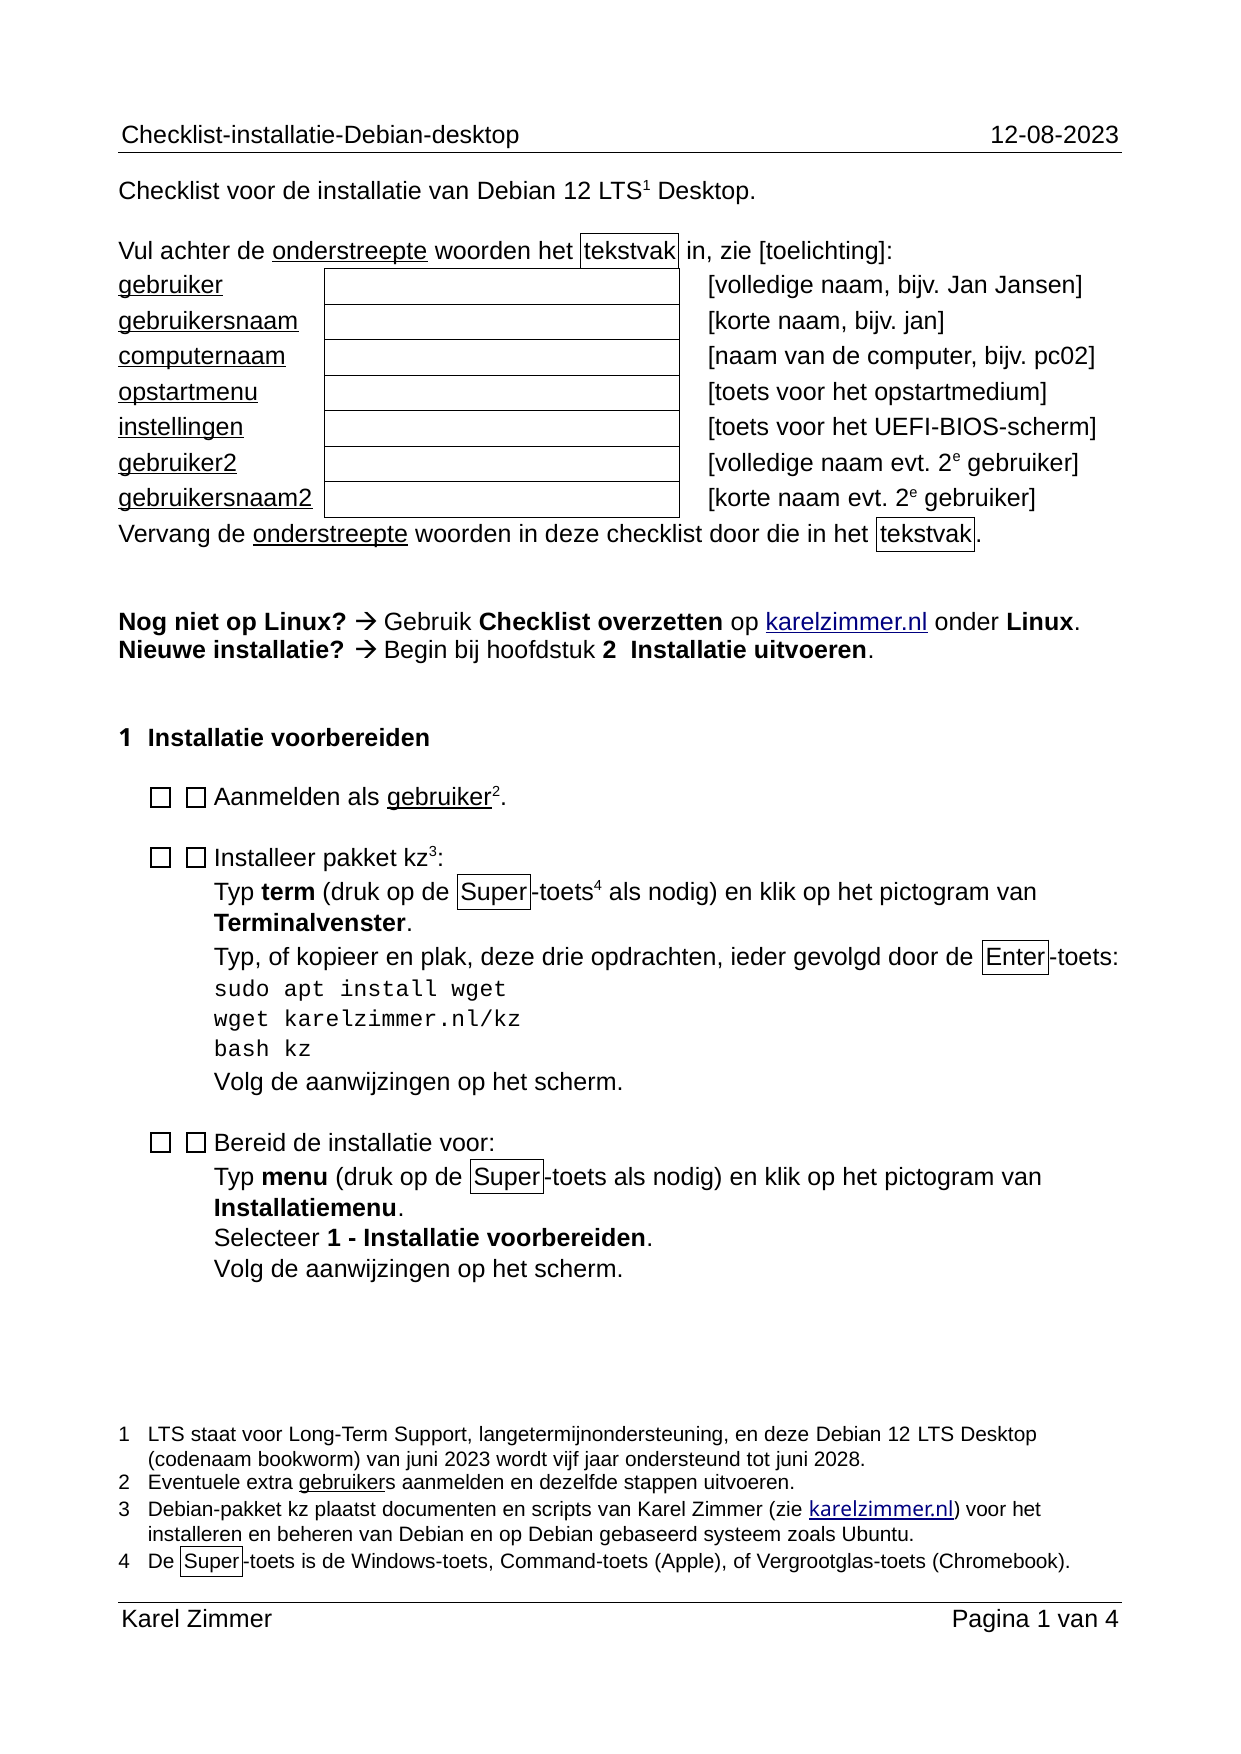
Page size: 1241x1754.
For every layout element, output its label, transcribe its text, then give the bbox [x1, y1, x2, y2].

text tekstvak [581, 234, 678, 268]
table_cell Volg de aanwijzingen op het scherm. [213, 1254, 1122, 1284]
table_cell [118, 939, 142, 976]
table_cell [118, 1097, 142, 1127]
table_cell wget karelzimmer.nl/kz [213, 1006, 1122, 1036]
table_header [177, 782, 213, 812]
table_cell [213, 1097, 1122, 1127]
table_cell [213, 813, 1122, 843]
table_cell [177, 1223, 213, 1253]
table_header Aanmelden als gebruiker. [213, 782, 1122, 812]
table_cell [118, 1128, 142, 1158]
text [volledige naam, bijv. Jan Jansen] [680, 268, 1122, 304]
table_cell [142, 1158, 177, 1223]
table_cell [142, 1006, 177, 1036]
table_cell [142, 1067, 177, 1097]
table_cell [118, 1036, 142, 1067]
table_cell [118, 1006, 142, 1036]
text [toets voor het UEFI-BIOS-scherm] [680, 410, 1122, 446]
table_header [142, 782, 177, 812]
table_cell [177, 1097, 213, 1127]
text Nog niet op Linux?  Gebruik Checklist overzetten op karelzimmer.nl onder Linux. [118, 608, 1122, 636]
table_cell Installeer pakket kz: [213, 843, 1122, 873]
text [volledige naam evt. 2e gebruiker] [680, 446, 1122, 481]
table_cell [142, 976, 177, 1006]
text opstartmenu [118, 375, 324, 410]
table_cell [118, 1223, 142, 1253]
text [toets voor het opstartmedium] [680, 375, 1122, 410]
table_cell sudo apt install wget [213, 976, 1122, 1006]
table_cell Selecteer 1 - Installatie voorbereiden. [213, 1223, 1122, 1253]
table_cell [118, 1067, 142, 1097]
table_cell [177, 939, 213, 976]
table_cell bash kz [213, 1036, 1122, 1067]
text Vervang de ONDERSTREEPTE woorden in deze checklist door die in het [118, 517, 876, 552]
table_cell [118, 843, 142, 873]
table_cell [177, 873, 213, 938]
table_cell [142, 939, 177, 976]
list Installatie voorbereiden [118, 720, 1122, 754]
text gebruikersnaam2 [118, 481, 324, 517]
table_cell [177, 1158, 213, 1223]
table_cell Bereid de installatie voor: [213, 1128, 1122, 1158]
table_cell [142, 873, 177, 938]
table_cell [142, 1223, 177, 1253]
table_cell [177, 1128, 213, 1158]
table_header [118, 782, 142, 812]
text in, zie [toelichting]: [679, 233, 1122, 268]
table_cell [142, 813, 177, 843]
table_cell Typ term (druk op de Super-toets als nodig) en klik op het pictogram van Terminalvenster. [213, 873, 1122, 938]
table_cell [142, 1254, 177, 1284]
table_cell [177, 976, 213, 1006]
text LTS staat voor Long-Term Support, langetermijnondersteuning, en deze Debian 12 LTS Desktop (codenaam bookworm) van juni 2023 wordt vijf jaar ondersteund tot juni 2028. [118, 1419, 1122, 1471]
text Checklist voor de installatie van Debian 12 LTS Desktop. [118, 177, 1122, 205]
table_cell [177, 1036, 213, 1067]
table_cell Typ menu (druk op de Super-toets als nodig) en klik op het pictogram van Installatiemenu. [213, 1158, 1122, 1223]
table_cell [177, 843, 213, 873]
text [naam van de computer, bijv. pc02] [680, 339, 1122, 375]
text gebruiker2 [118, 446, 324, 481]
text gebruiker [118, 268, 324, 304]
text Nieuwe installatie?  Begin bij hoofdstuk 2 Installatie uitvoeren. [118, 636, 1122, 664]
text computernaam [118, 339, 324, 375]
table_cell [118, 813, 142, 843]
table_cell [177, 1067, 213, 1097]
table_cell [118, 873, 142, 938]
table_cell Volg de aanwijzingen op het scherm. [213, 1067, 1122, 1097]
table_cell [142, 1128, 177, 1158]
text tekstvak [877, 518, 974, 551]
table_cell Typ, of kopieer en plak, deze drie opdrachten, ieder gevolgd door de Enter-toets: [213, 939, 1122, 976]
table_cell [142, 1036, 177, 1067]
text . [975, 517, 1122, 552]
table_cell [118, 1254, 142, 1284]
table_cell [118, 1158, 142, 1223]
text gebruikersnaam [118, 304, 324, 339]
table_cell [177, 1254, 213, 1284]
text instellingen [118, 410, 324, 446]
table_cell [177, 813, 213, 843]
text [korte naam, bijv. jan] [680, 304, 1122, 339]
text [korte naam evt. 2e gebruiker] [680, 481, 1122, 517]
text Vul achter de ONDERSTREEPTE woorden het [118, 233, 580, 268]
table_cell [177, 1006, 213, 1036]
table_cell [142, 1097, 177, 1127]
table_cell [118, 976, 142, 1006]
table_cell [142, 843, 177, 873]
